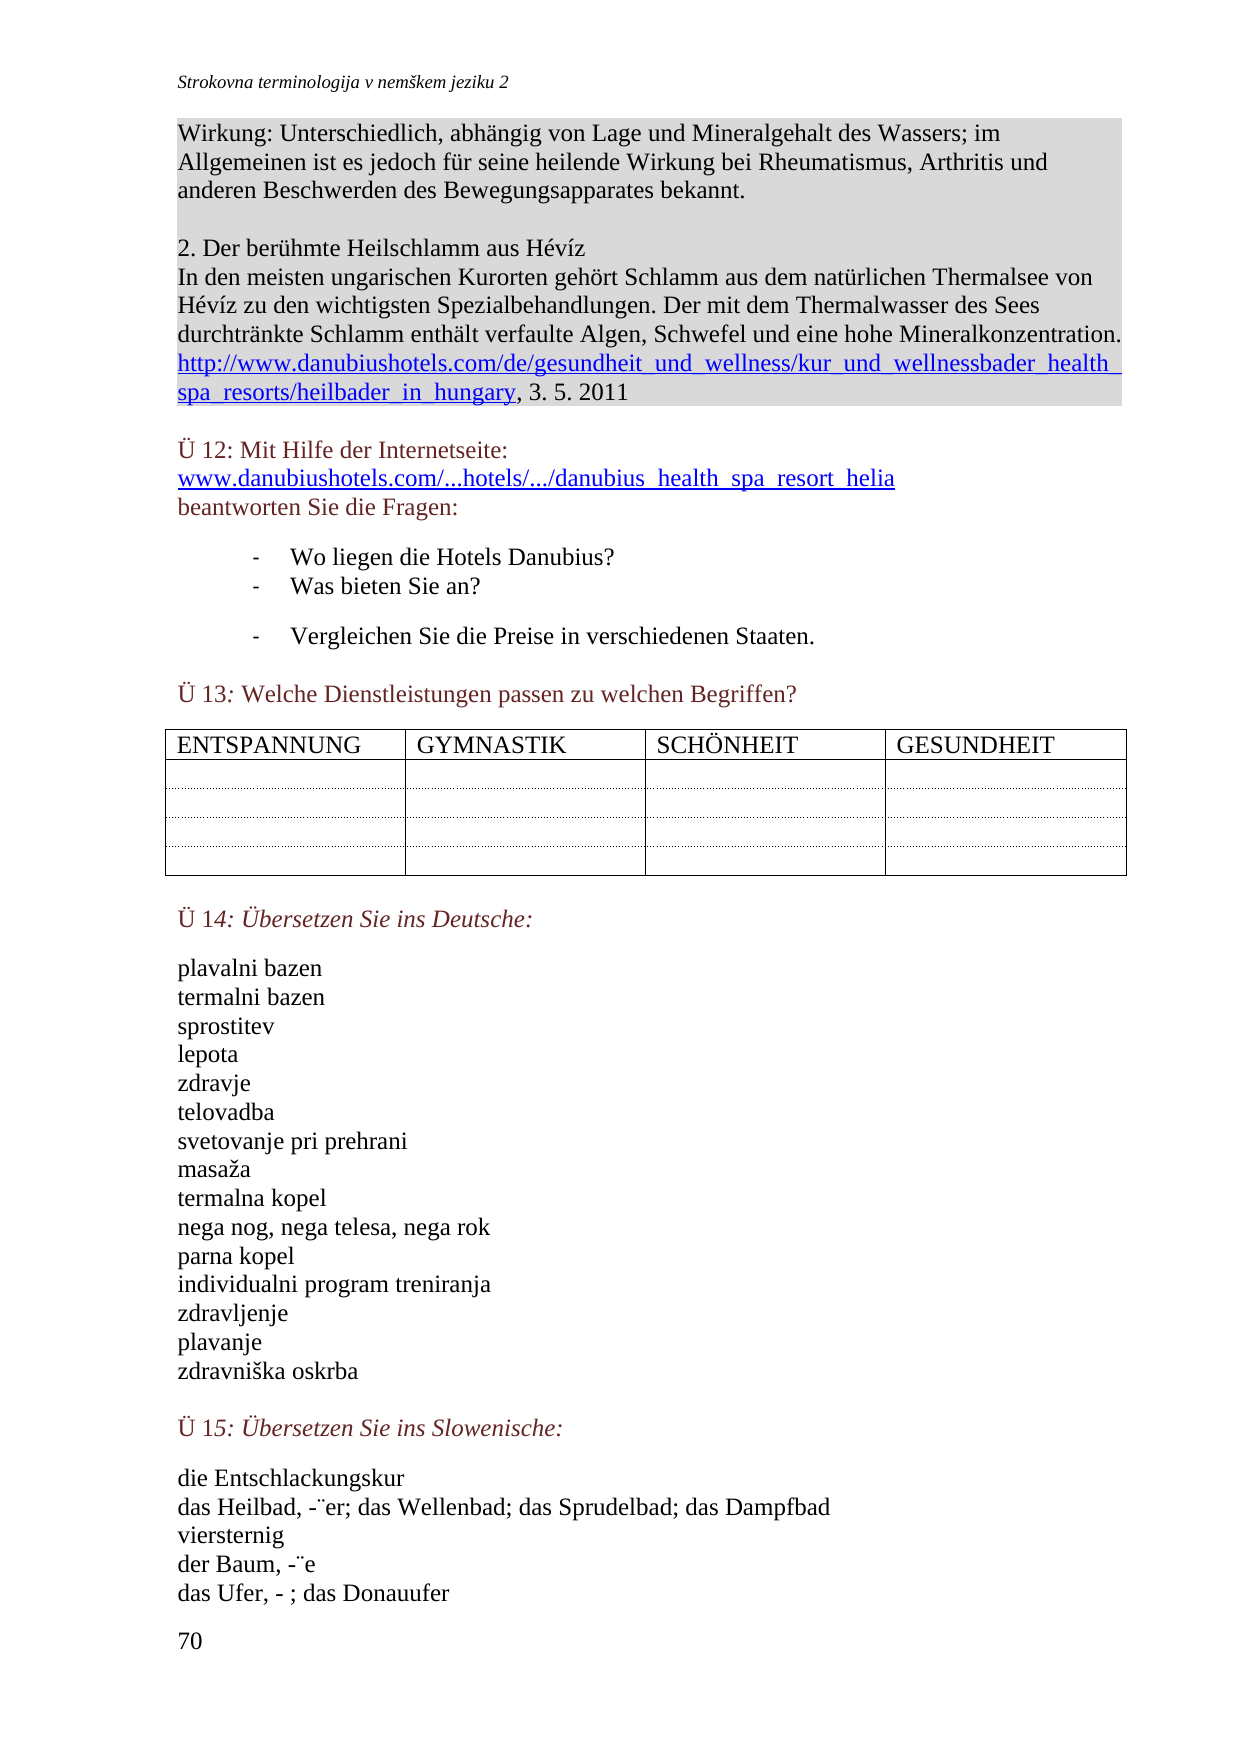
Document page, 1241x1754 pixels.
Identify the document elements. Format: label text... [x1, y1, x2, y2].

table_cell [406, 817, 645, 846]
text termalna kopel [177, 1183, 1122, 1212]
text Ü 15: Übersetzen Sie ins Slowenische: [177, 1413, 1122, 1442]
text zdravje [177, 1068, 1122, 1097]
text nega nog, nega telesa, nega rok [177, 1212, 1122, 1241]
list Wo liegen die Hotels Danubius? [252, 542, 1122, 571]
text individualni program treniranja [177, 1269, 1122, 1298]
table_cell [886, 846, 1126, 875]
table_cell [406, 760, 645, 787]
table_cell [646, 817, 885, 846]
table_cell [886, 817, 1126, 846]
text der Baum, -¨e [177, 1549, 1122, 1578]
text das Heilbad, -¨er; das Wellenbad; das Sprudelbad; das Dampfbad [177, 1492, 1122, 1520]
table_cell [886, 760, 1126, 787]
table_cell [646, 788, 885, 817]
text zdravljenje [177, 1298, 1122, 1327]
table_cell [166, 760, 405, 787]
table_cell [646, 846, 885, 875]
text zdravniška oskrba [177, 1356, 1122, 1384]
text Ü 14: Übersetzen Sie ins Deutsche: [177, 904, 1122, 932]
text plavanje [177, 1327, 1122, 1356]
table_header SCHÖNHEIT [646, 730, 885, 758]
text spa_resorts/heilbader_in_hungary, 3. 5. 2011 [177, 374, 1122, 406]
table_cell [166, 788, 405, 817]
table_header GYMNASTIK [406, 730, 645, 758]
list Vergleichen Sie die Preise in verschiedenen Staaten. [252, 621, 1122, 650]
text masaža [177, 1154, 1122, 1183]
table_cell [166, 846, 405, 875]
table_cell [406, 788, 645, 817]
table_cell [166, 817, 405, 846]
table_cell [406, 846, 645, 875]
text parna kopel [177, 1241, 1122, 1269]
text Ü 13: Welche Dienstleistungen passen zu welchen Begriffen? [177, 679, 1122, 708]
text lepota [177, 1039, 1122, 1068]
table_cell [886, 788, 1126, 817]
text plavalni bazen [177, 953, 1122, 982]
text sprostitev [177, 1011, 1122, 1039]
text Ü 12: Mit Hilfe der Internetseite: www.danubiushotels.com/...hotels/.../danubius_health_spa_resort_helia beantworten Sie die Fragen: [177, 435, 1122, 521]
table_cell [646, 760, 885, 787]
text telovadba [177, 1097, 1122, 1126]
table_header GESUNDHEIT [886, 730, 1126, 758]
table_header ENTSPANNUNG [166, 730, 405, 758]
text das Ufer, - ; das Donauufer [177, 1578, 1122, 1607]
text viersternig [177, 1520, 1122, 1549]
text Wirkung: Unterschiedlich, abhängig von Lage und Mineralgehalt des Wassers; im Allgemeinen ist es jedoch für seine heilende Wirkung bei Rheumatismus, Arthritis und anderen Beschwerden des Bewegungsapparates bekannt. 2. Der berühmte Heilschlamm aus Hévíz In den meisten ungarischen Kurorten gehört Schlamm aus dem natürlichen Thermalsee von Hévíz zu den wichtigsten Spezialbehandlungen. Der mit dem Thermalwasser des Sees durchtränkte Schlamm enthält verfaulte Algen, Schwefel und eine hohe Mineralkonzentration. http://www.danubiushotels.com/de/gesundheit_und_wellness/kur_und_wellnessbader_health_ [177, 118, 1122, 373]
text termalni bazen [177, 982, 1122, 1011]
list Was bieten Sie an? [252, 571, 1122, 600]
text svetovanje pri prehrani [177, 1126, 1122, 1154]
text die Entschlackungskur [177, 1463, 1122, 1492]
